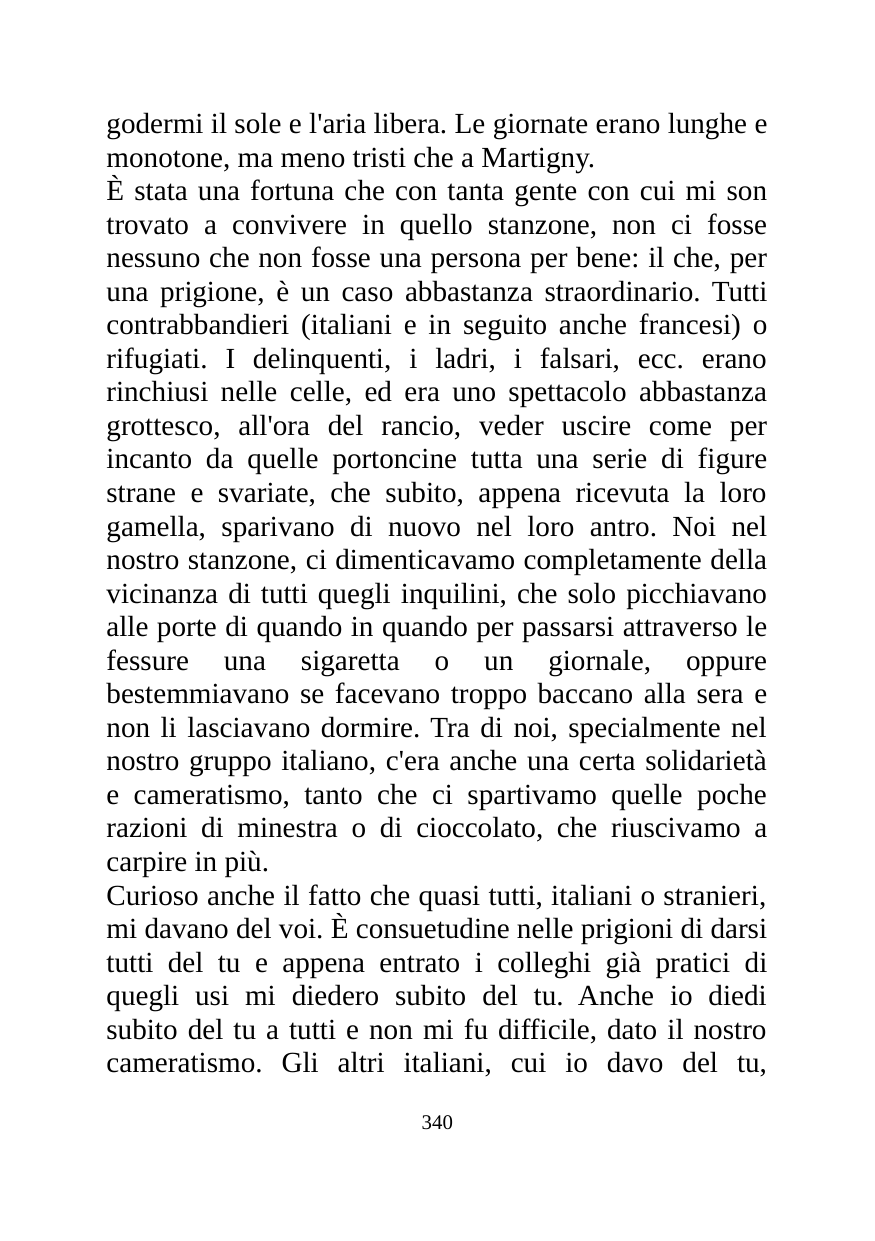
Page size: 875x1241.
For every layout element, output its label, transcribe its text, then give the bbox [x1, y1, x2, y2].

text Curioso anche il fatto che quasi tutti, italiani o stranieri, mi davano del voi. È consuetudine nelle prigioni di darsi tutti del tu e appena entrato i colleghi già pratici di quegli usi mi diedero subito del tu. Anche io diedi subito del tu a tutti e non mi fu difficile, dato il nostro cameratismo. Gli altri italiani, cui io davo del tu, [106, 878, 768, 1079]
text godermi il sole e l'aria libera. Le giornate erano lunghe e monotone, ma meno tristi che a Martigny. [106, 106, 768, 173]
text È stata una fortuna che con tanta gente con cui mi son trovato a convivere in quello stanzone, non ci fosse nessuno che non fosse una persona per bene: il che, per una prigione, è un caso abbastanza straordinario. Tutti contrabbandieri (italiani e in seguito anche francesi) o rifugiati. I delinquenti, i ladri, i falsari, ecc. erano rinchiusi nelle celle, ed era uno spettacolo abbastanza grottesco, all'ora del rancio, veder uscire come per incanto da quelle portoncine tutta una serie di figure strane e svariate, che subito, appena ricevuta la loro gamella, sparivano di nuovo nel loro antro. Noi nel nostro stanzone, ci dimenticavamo completamente della vicinanza di tutti quegli inquilini, che solo picchiavano alle porte di quando in quando per passarsi attraverso le fessure una sigaretta o un giornale, oppure bestemmiavano se facevano troppo baccano alla sera e non li lasciavano dormire. Tra di noi, specialmente nel nostro gruppo italiano, c'era anche una certa solidarietà e cameratismo, tanto che ci spartivamo quelle poche razioni di minestra o di cioccolato, che riuscivamo a carpire in più. [106, 173, 768, 878]
